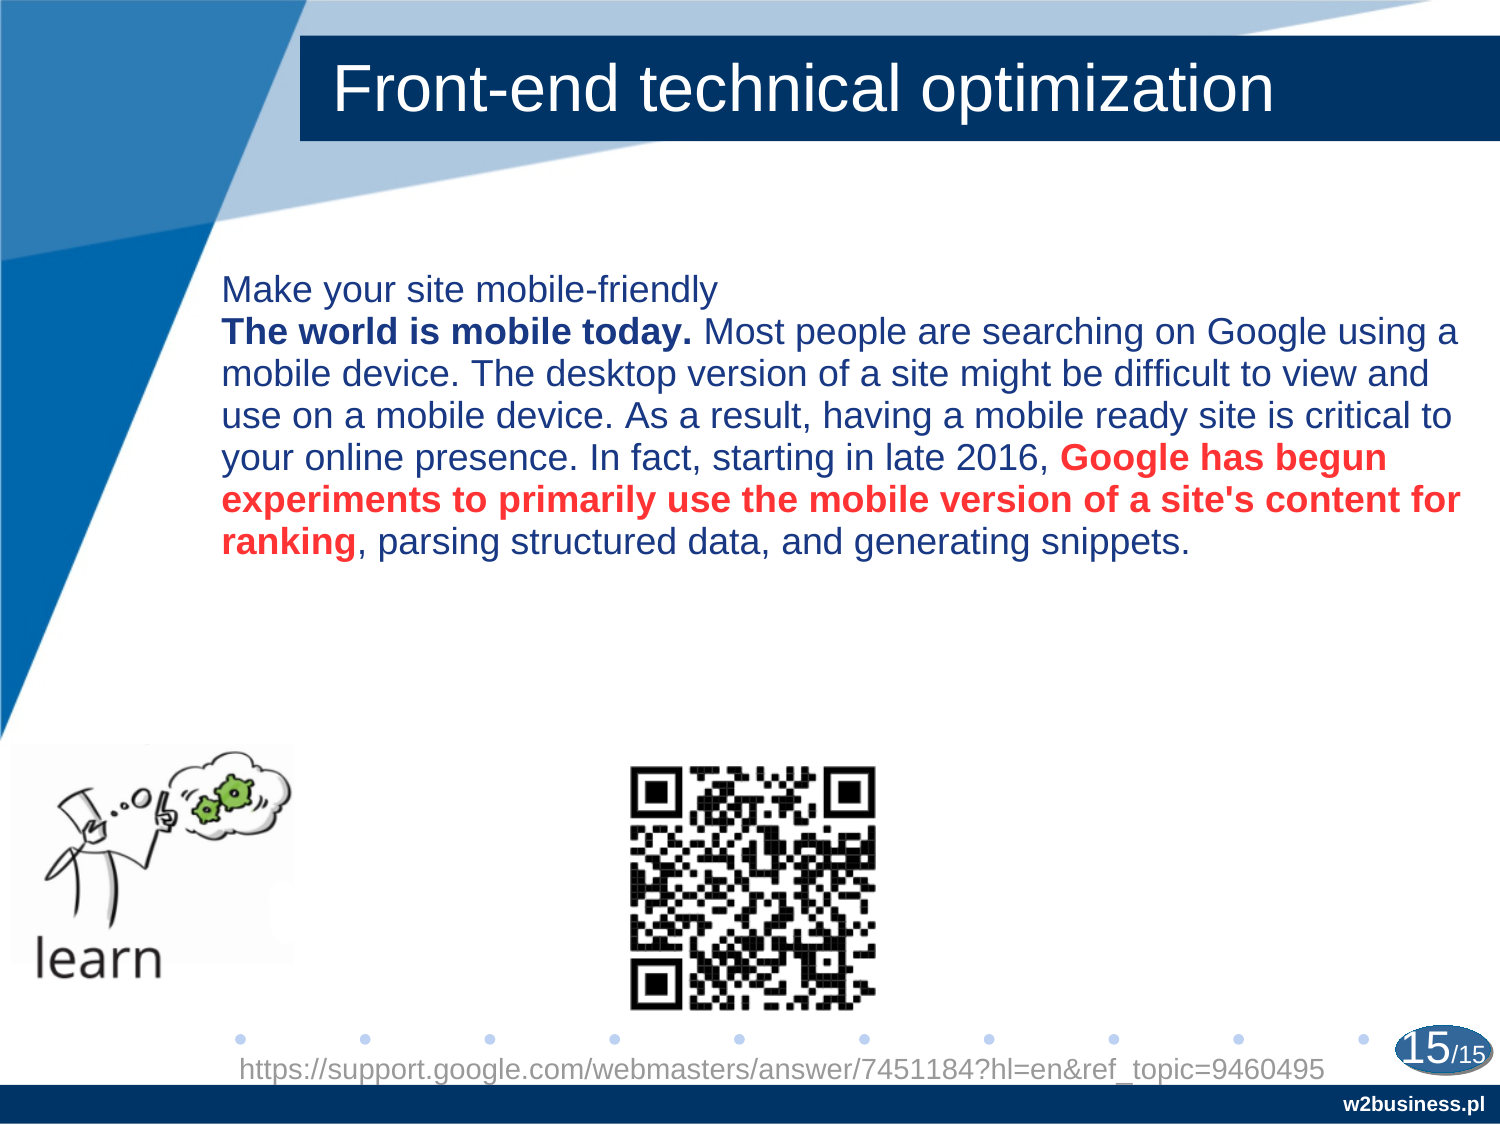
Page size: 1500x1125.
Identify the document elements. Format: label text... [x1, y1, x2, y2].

list Make your site mobile-friendly The world is mobile today. Most people are searching on Google using a mobile device. The desktop version of a site might be difficult to view and use on a mobile device. As a result, having a mobile ready site is critical to your online presence. In fact, starting in late 2016, Google has begun experiments to primarily use the mobile version of a site's content for ranking, parsing structured data, and generating snippets. [206, 218, 1489, 575]
picture [625, 761, 880, 1016]
text_box https://support.google.com/webmasters/answer/7451184?hl=en&ref_topic=9460495 [224, 1045, 1465, 1105]
picture [0, 0, 1500, 987]
title Front-end technical optimization [300, 35, 1500, 142]
